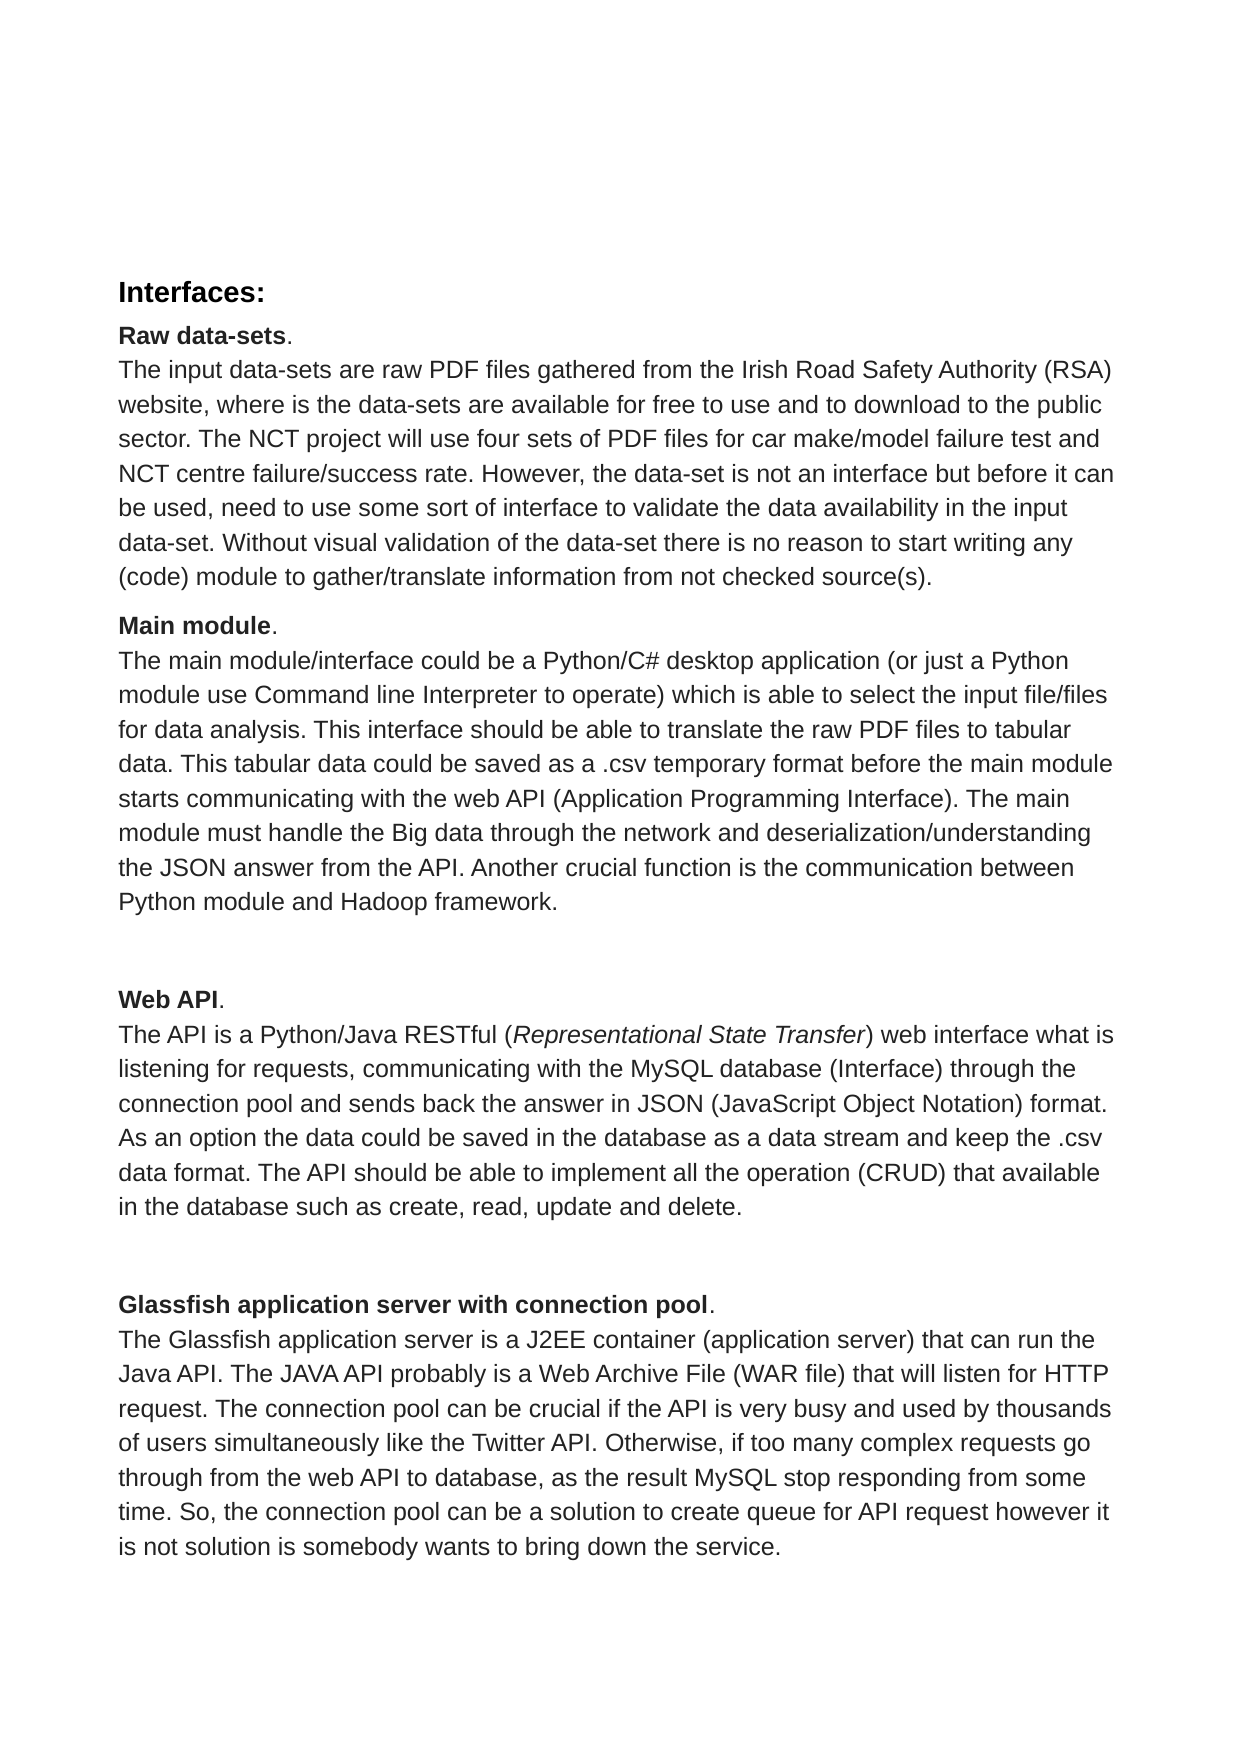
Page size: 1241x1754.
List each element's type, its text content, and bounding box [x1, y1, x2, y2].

text Main module. The main module/interface could be a Python/C# desktop application (or just a Python module use Command line Interpreter to operate) which is able to select the input file/files for data analysis. This interface should be able to translate the raw PDF files to tabular data. This tabular data could be saved as a .csv temporary format before the main module starts communicating with the web API (Application Programming Interface). The main module must handle the Big data through the network and deserialization/understanding the JSON answer from the API. Another crucial function is the communication between Python module and Hadoop framework. [118, 611, 1122, 916]
text Glassfish application server with connection pool. The Glassfish application server is a J2EE container (application server) that can run the Java API. The JAVA API probably is a Web Archive File (WAR file) that will listen for HTTP request. The connection pool can be crucial if the API is very busy and used by thousands of users simultaneously like the Twitter API. Otherwise, if too many complex requests go through from the web API to database, as the result MySQL stop responding from some time. So, the connection pool can be a solution to create queue for API request however it is not solution is somebody wants to bring down the service. [118, 1290, 1122, 1560]
subtitle Interfaces: [118, 241, 1122, 308]
text Raw data-sets. The input data-sets are raw PDF files gathered from the Irish Road Safety Authority (RSA) website, where is the data-sets are available for free to use and to download to the public sector. The NCT project will use four sets of PDF files for car make/model failure test and NCT centre failure/success rate. However, the data-set is not an interface but before it can be used, need to use some sort of interface to validate the data availability in the input data-set. Without visual validation of the data-set there is no reason to start writing any (code) module to gather/translate information from not checked source(s). [118, 321, 1122, 591]
text Web API. The API is a Python/Java RESTful (Representational State Transfer) web interface what is listening for requests, communicating with the MySQL database (Interface) through the connection pool and sends back the answer in JSON (JavaScript Object Notation) format. As an option the data could be saved in the database as a data stream and keep the .csv data format. The API should be able to implement all the operation (CRUD) that available in the database such as create, read, update and delete. [118, 985, 1122, 1221]
